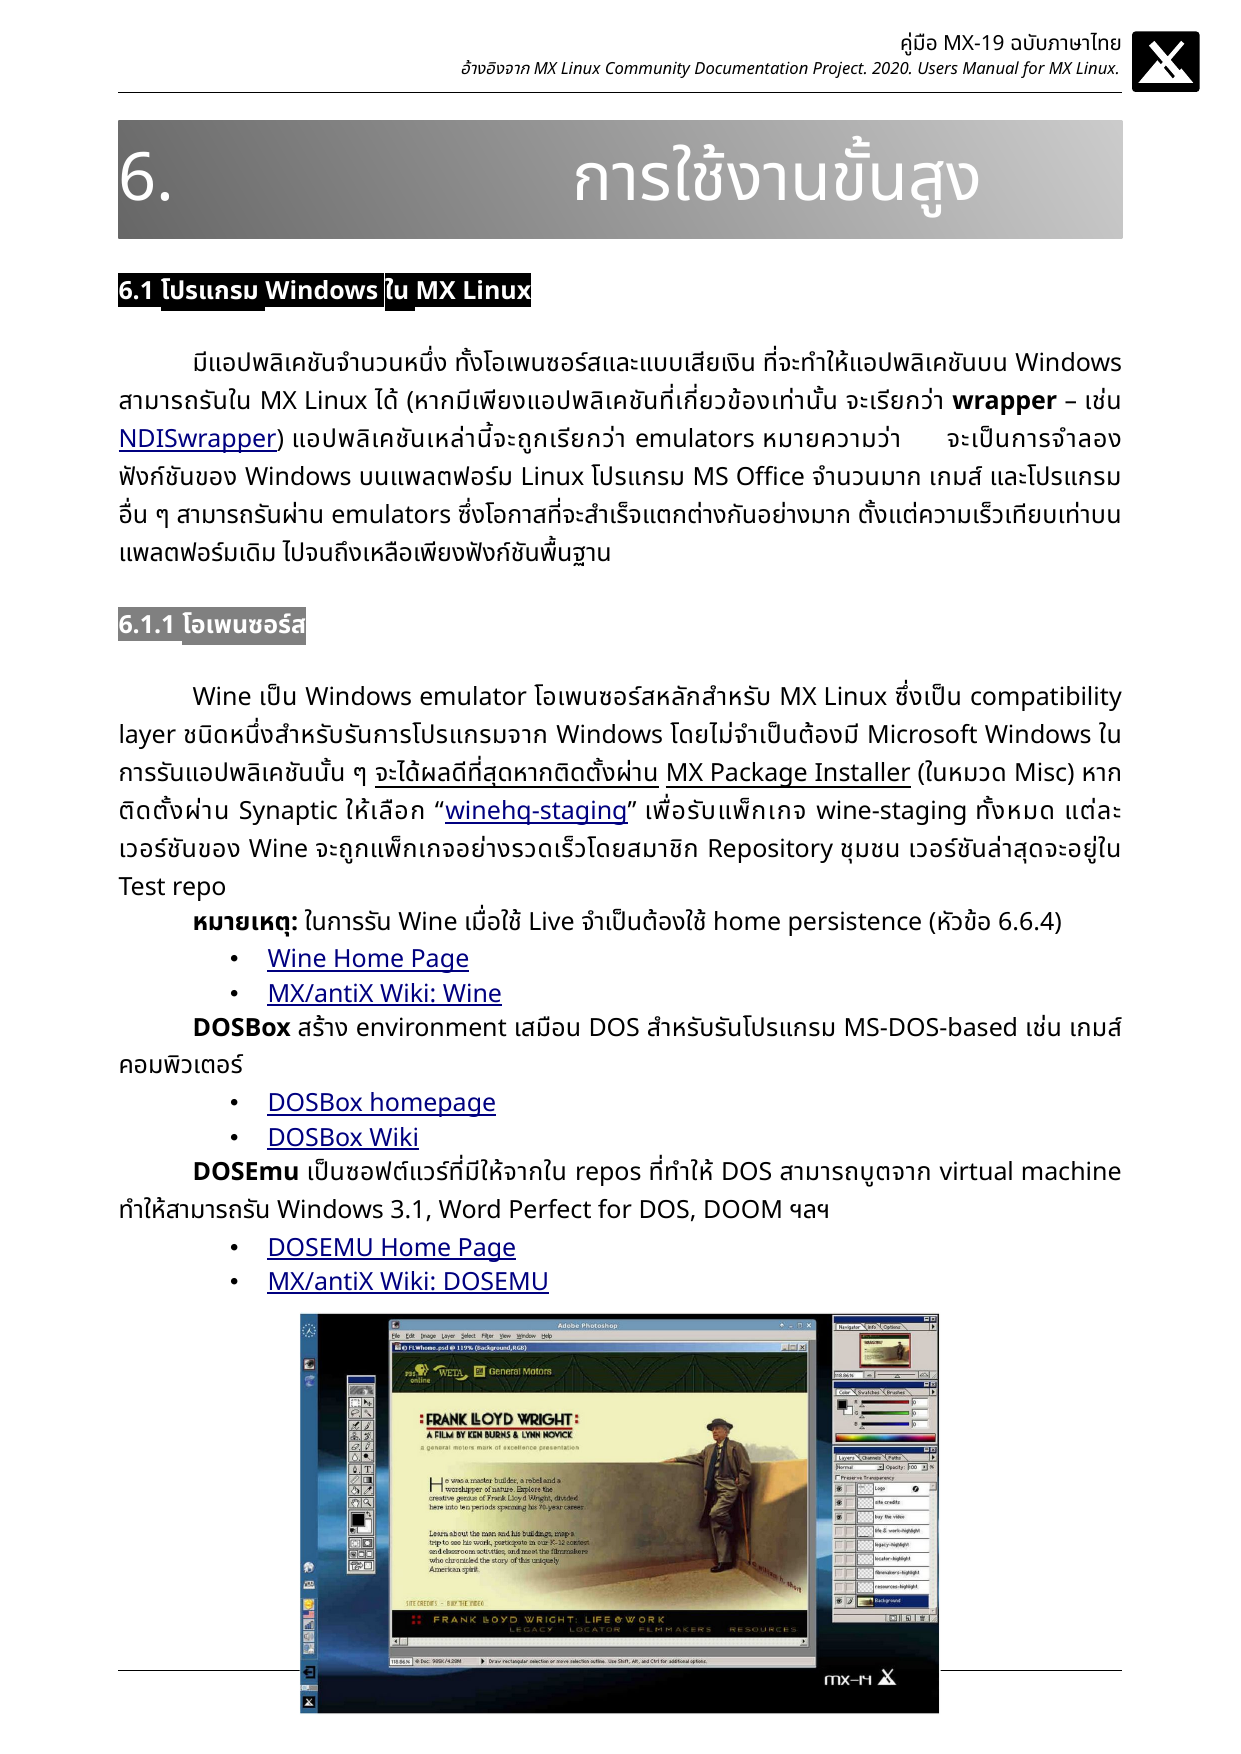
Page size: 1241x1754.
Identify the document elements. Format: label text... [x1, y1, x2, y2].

text 6.1 โปรแกรม Windows ใน MX Linux [118, 273, 1122, 311]
text DOSBox สร้าง environment เสมือน DOS สำหรับรันโปรแกรม MS-DOS-based เช่น เกมส์คอมพิวเตอร์ [118, 1009, 1122, 1085]
text 6.1.1 โอเพนซอร์ส [118, 607, 1122, 645]
text มีแอปพลิเคชันจำนวนหนึ่ง ทั้งโอเพนซอร์สและแบบเสียเงิน ที่จะทำให้แอปพลิเคชันบน Windows สามารถรันใน MX Linux ได้ (หากมีเพียงแอปพลิเคชันที่เกี่ยวข้องเท่านั้น จะเรียกว่า wrapper – เช่น NDISwrapper) แอปพลิเคชันเหล่านี้จะถูกเรียกว่า emulators หมายความว่า จะเป็นการจำลองฟังก์ชันของ Windows บนแพลตฟอร์ม Linux โปรแกรม MS Office จำนวนมาก เกมส์ และโปรแกรมอื่น ๆ สามารถรันผ่าน emulators ซึ่งโอกาสที่จะสำเร็จแตกต่างกันอย่างมาก ตั้งแต่ความเร็วเทียบเท่าบนแพลตฟอร์มเดิม ไปจนถึงเหลือเพียงฟังก์ชันพื้นฐาน [118, 345, 1122, 573]
text หมายเหตุ: ในการรัน Wine เมื่อใช้ Live จำเป็นต้องใช้ home persistence (หัวข้อ 6.6.4) [118, 903, 1122, 941]
text Wine เป็น Windows emulator โอเพนซอร์สหลักสำหรับ MX Linux ซึ่งเป็น compatibility layer ชนิดหนึ่งสำหรับรันการโปรแกรมจาก Windows โดยไม่จำเป็นต้องมี Microsoft Windows ในการรันแอปพลิเคชันนั้น ๆ จะได้ผลดีที่สุดหากติดตั้งผ่าน MX Package Installer (ในหมวด Misc) หากติดตั้งผ่าน Synaptic ให้เลือก “winehq-staging” เพื่อรับแพ็กเกจ wine-staging ทั้งหมด แต่ละเวอร์ชันของ Wine จะถูกแพ็กเกจอย่างรวดเร็วโดยสมาชิก Repository ชุมชน เวอร์ชันล่าสุดจะอยู่ใน Test repo [118, 679, 1122, 903]
list DOSBox Wiki [230, 1119, 1122, 1153]
list MX/antiX Wiki: DOSEMU [230, 1263, 1122, 1297]
list Wine Home Page [230, 941, 1122, 975]
list MX/antiX Wiki: Wine [230, 975, 1122, 1009]
list DOSBox homepage [230, 1085, 1122, 1119]
text DOSEmu เป็นซอฟต์แวร์ที่มีให้จากใน repos ที่ทำให้ DOS สามารถบูตจาก virtual machine ทำให้สามารถรัน Windows 3.1, Word Perfect for DOS, DOOM ฯลฯ [118, 1153, 1122, 1229]
picture [299, 1312, 941, 1715]
list DOSEMU Home Page [230, 1229, 1122, 1263]
